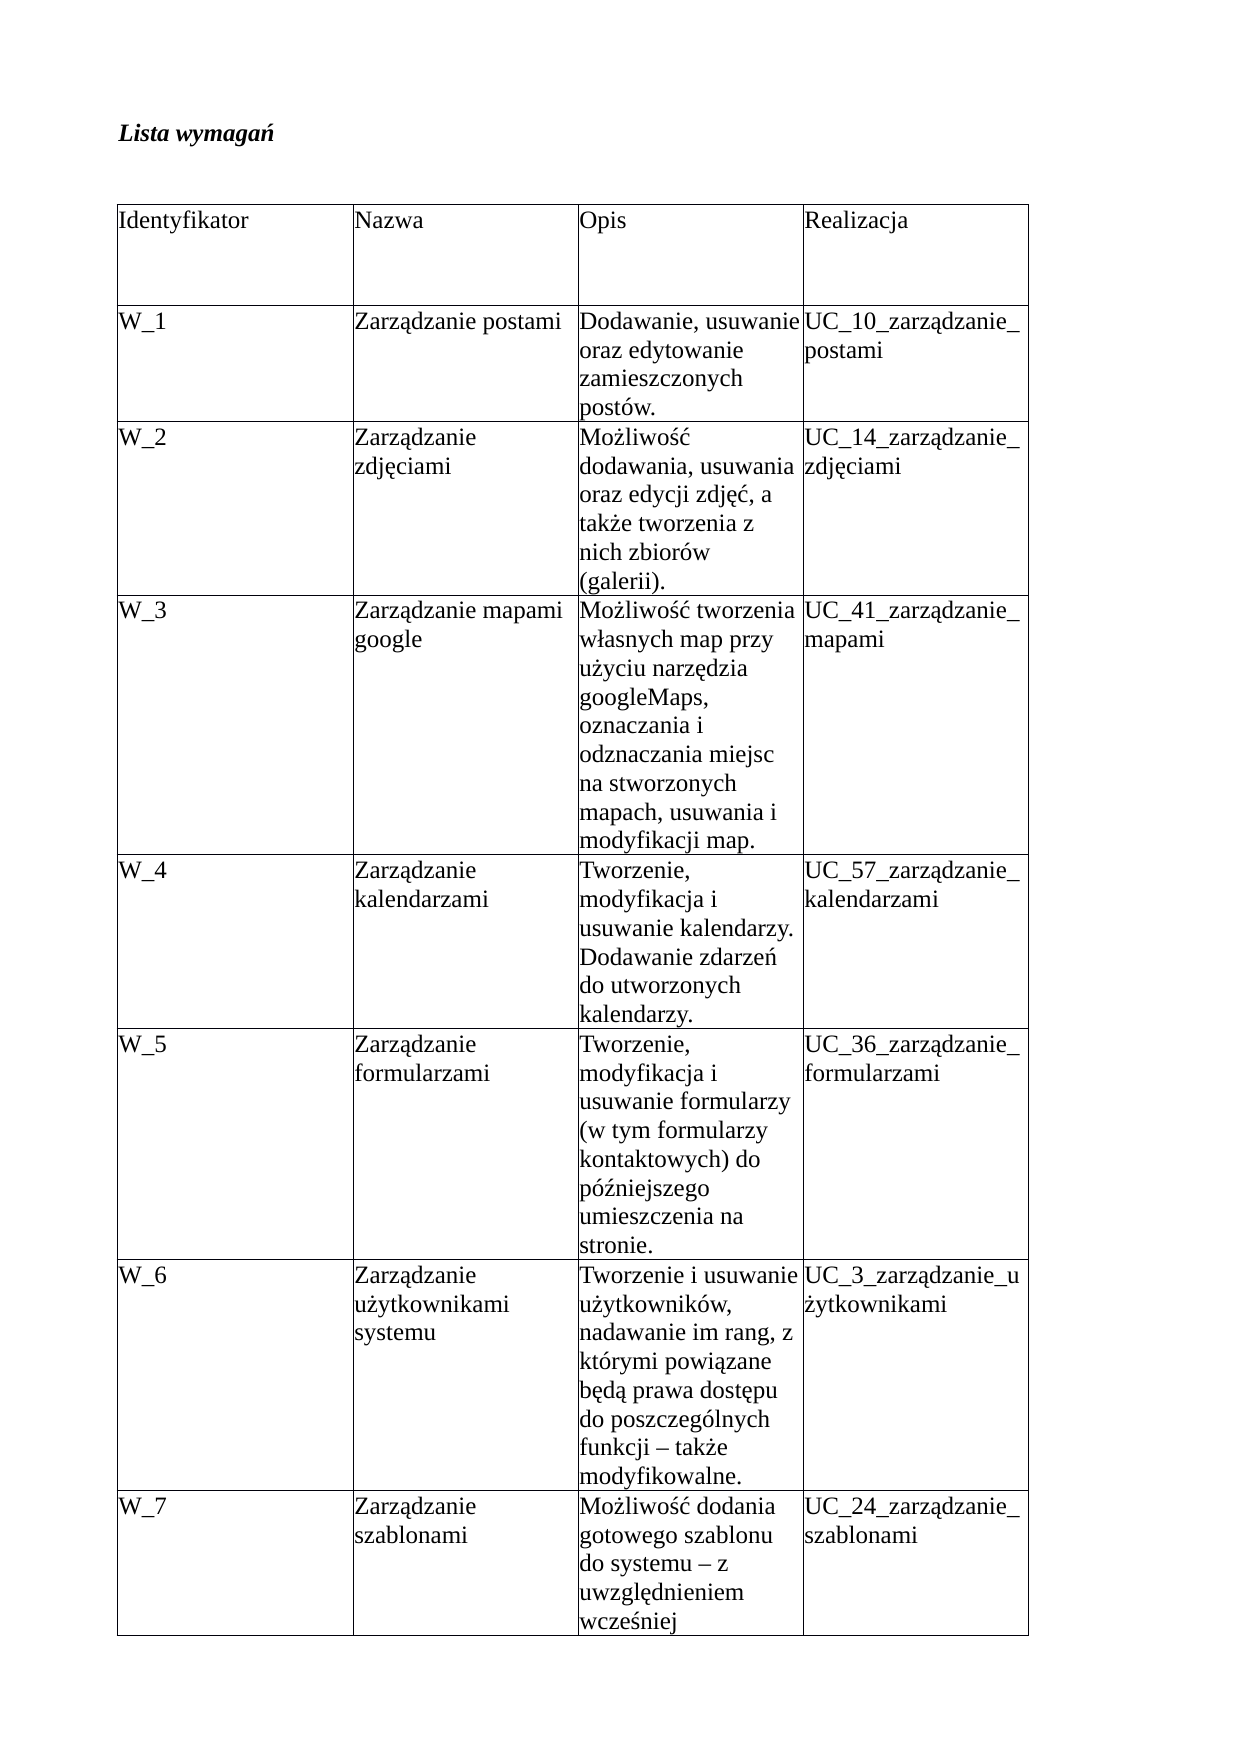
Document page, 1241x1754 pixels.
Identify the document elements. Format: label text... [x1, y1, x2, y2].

table_cell UC_10_zarządzanie_postami [804, 306, 1028, 421]
table_cell W_4 [118, 855, 353, 1028]
table_cell Zarządzanie szablonami [354, 1491, 578, 1635]
table_cell Zarządzanie użytkownikami systemu [354, 1260, 578, 1490]
table_cell Zarządzanie kalendarzami [354, 855, 578, 1028]
table_cell UC_24_zarządzanie_szablonami [804, 1491, 1028, 1635]
table_cell UC_36_zarządzanie_formularzami [804, 1029, 1028, 1259]
table_cell Zarządzanie formularzami [354, 1029, 578, 1259]
table_header Nazwa [354, 205, 578, 305]
table_cell UC_57_zarządzanie_kalendarzami [804, 855, 1028, 1028]
table_cell Tworzenie, modyfikacja i usuwanie formularzy (w tym formularzy kontaktowych) do późniejszego umieszczenia na stronie. [579, 1029, 803, 1259]
table_cell Dodawanie, usuwanie oraz edytowanie zamieszczonych postów. [579, 306, 803, 421]
table_cell W_2 [118, 422, 353, 594]
table_cell Zarządzanie zdjęciami [354, 422, 578, 594]
table_header Identyfikator [118, 205, 353, 305]
table_cell UC_14_zarządzanie_zdjęciami [804, 422, 1028, 594]
table_cell W_3 [118, 596, 353, 854]
table_cell Możliwość tworzenia własnych map przy użyciu narzędzia googleMaps, oznaczania i odznaczania miejsc na stworzonych mapach, usuwania i modyfikacji map. [579, 596, 803, 854]
table_cell Tworzenie i usuwanie użytkowników, nadawanie im rang, z którymi powiązane będą prawa dostępu do poszczególnych funkcji – także modyfikowalne. [579, 1260, 803, 1490]
table_header Realizacja [804, 205, 1028, 305]
table_cell W_1 [118, 306, 353, 421]
table_cell W_7 [118, 1491, 353, 1635]
text Lista wymagań [118, 118, 1122, 147]
table_cell Zarządzanie postami [354, 306, 578, 421]
table_cell UC_41_zarządzanie_mapami [804, 596, 1028, 854]
table_cell UC_3_zarządzanie_użytkownikami [804, 1260, 1028, 1490]
table_header Opis [579, 205, 803, 305]
table_cell W_6 [118, 1260, 353, 1490]
table_cell Tworzenie, modyfikacja i usuwanie kalendarzy. Dodawanie zdarzeń do utworzonych kalendarzy. [579, 855, 803, 1028]
table_cell Możliwość dodania gotowego szablonu do systemu – z uwzględnieniem wcześniej [579, 1491, 803, 1635]
table_cell Możliwość dodawania, usuwania oraz edycji zdjęć, a także tworzenia z nich zbiorów (galerii). [579, 422, 803, 594]
table_cell Zarządzanie mapami google [354, 596, 578, 854]
table_cell W_5 [118, 1029, 353, 1259]
